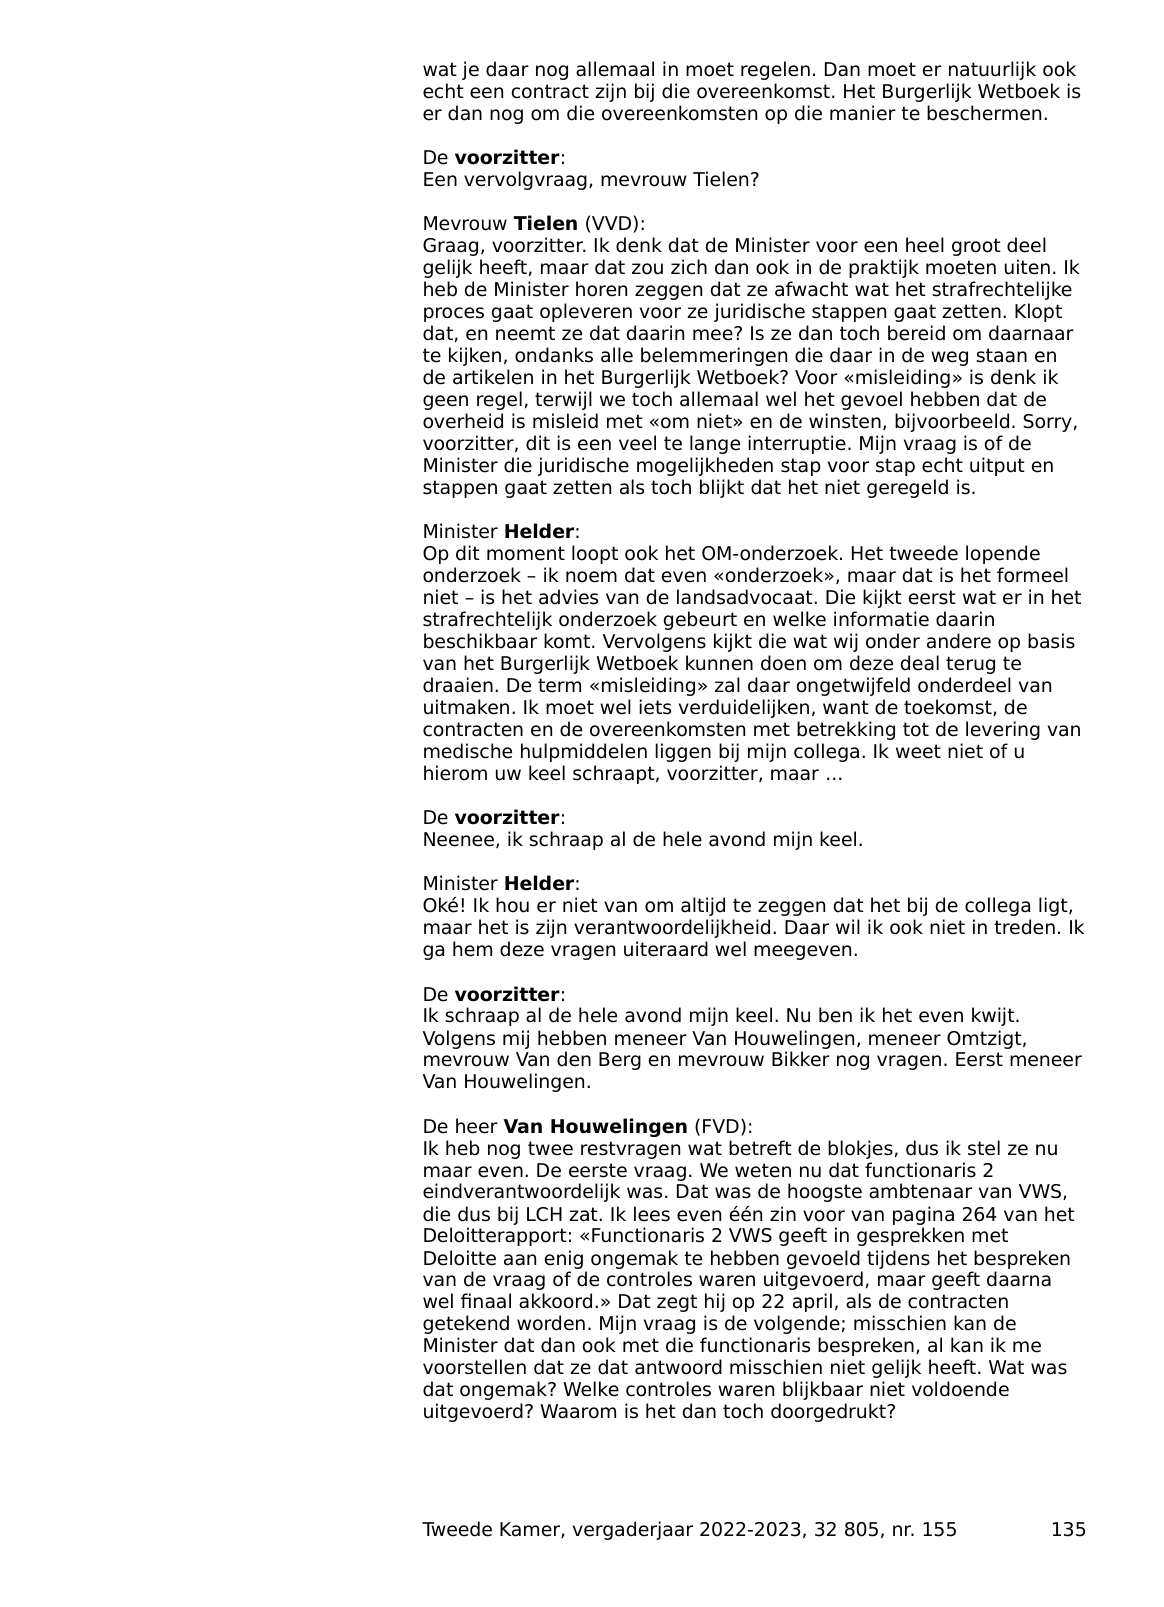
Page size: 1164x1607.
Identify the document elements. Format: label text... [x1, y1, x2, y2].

text Een vervolgvraag, mevrouw Tielen? [422, 169, 1087, 191]
text Neenee, ik schraap al de hele avond mijn keel. [422, 829, 1087, 851]
text Oké! Ik hou er niet van om altijd te zeggen dat het bij de collega ligt, maar het is zijn verantwoordelijkheid. Daar wil ik ook niet in treden. Ik ga hem deze vragen uiteraard wel meegeven. [422, 895, 1087, 961]
text Ik heb nog twee restvragen wat betreft de blokjes, dus ik stel ze nu maar even. De eerste vraag. We weten nu dat functionaris 2 eindverantwoordelijk was. Dat was de hoogste ambtenaar van VWS, die dus bij LCH zat. Ik lees even één zin voor van pagina 264 van het Deloitterapport: «Functionaris 2 VWS geeft in gesprekken met Deloitte aan enig ongemak te hebben gevoeld tijdens het bespreken van de vraag of de controles waren uitgevoerd, maar geeft daarna wel finaal akkoord.» Dat zegt hij op 22 april, als de contracten getekend worden. Mijn vraag is de volgende; misschien kan de Minister dat dan ook met die functionaris bespreken, al kan ik me voorstellen dat ze dat antwoord misschien niet gelijk heeft. Wat was dat ongemak? Welke controles waren blijkbaar niet voldoende uitgevoerd? Waarom is het dan toch doorgedrukt? [422, 1137, 1087, 1423]
text Minister Helder: [422, 521, 1087, 543]
text Mevrouw Tielen (VVD): [422, 213, 1087, 235]
text Op dit moment loopt ook het OM-onderzoek. Het tweede lopende onderzoek – ik noem dat even «onderzoek», maar dat is het formeel niet – is het advies van de landsadvocaat. Die kijkt eerst wat er in het strafrechtelijk onderzoek gebeurt en welke informatie daarin beschikbaar komt. Vervolgens kijkt die wat wij onder andere op basis van het Burgerlijk Wetboek kunnen doen om deze deal terug te draaien. De term «misleiding» zal daar ongetwijfeld onderdeel van uitmaken. Ik moet wel iets verduidelijken, want de toekomst, de contracten en de overeenkomsten met betrekking tot de levering van medische hulpmiddelen liggen bij mijn collega. Ik weet niet of u hierom uw keel schraapt, voorzitter, maar ... [422, 543, 1087, 785]
text Graag, voorzitter. Ik denk dat de Minister voor een heel groot deel gelijk heeft, maar dat zou zich dan ook in de praktijk moeten uiten. Ik heb de Minister horen zeggen dat ze afwacht wat het strafrechtelijke proces gaat opleveren voor ze juridische stappen gaat zetten. Klopt dat, en neemt ze dat daarin mee? Is ze dan toch bereid om daarnaar te kijken, ondanks alle belemmeringen die daar in de weg staan en de artikelen in het Burgerlijk Wetboek? Voor «misleiding» is denk ik geen regel, terwijl we toch allemaal wel het gevoel hebben dat de overheid is misleid met «om niet» en de winsten, bijvoorbeeld. Sorry, voorzitter, dit is een veel te lange interruptie. Mijn vraag is of de Minister die juridische mogelijkheden stap voor stap echt uitput en stappen gaat zetten als toch blijkt dat het niet geregeld is. [422, 235, 1087, 499]
text De heer Van Houwelingen (FVD): [422, 1116, 1087, 1137]
text Ik schraap al de hele avond mijn keel. Nu ben ik het even kwijt. Volgens mij hebben meneer Van Houwelingen, meneer Omtzigt, mevrouw Van den Berg en mevrouw Bikker nog vragen. Eerst meneer Van Houwelingen. [422, 1005, 1087, 1093]
text wat je daar nog allemaal in moet regelen. Dan moet er natuurlijk ook echt een contract zijn bij die overeenkomst. Het Burgerlijk Wetboek is er dan nog om die overeenkomsten op die manier te beschermen. [422, 59, 1087, 125]
text De voorzitter: [422, 807, 1087, 829]
text Minister Helder: [422, 873, 1087, 895]
text De voorzitter: [422, 983, 1087, 1005]
text De voorzitter: [422, 147, 1087, 169]
